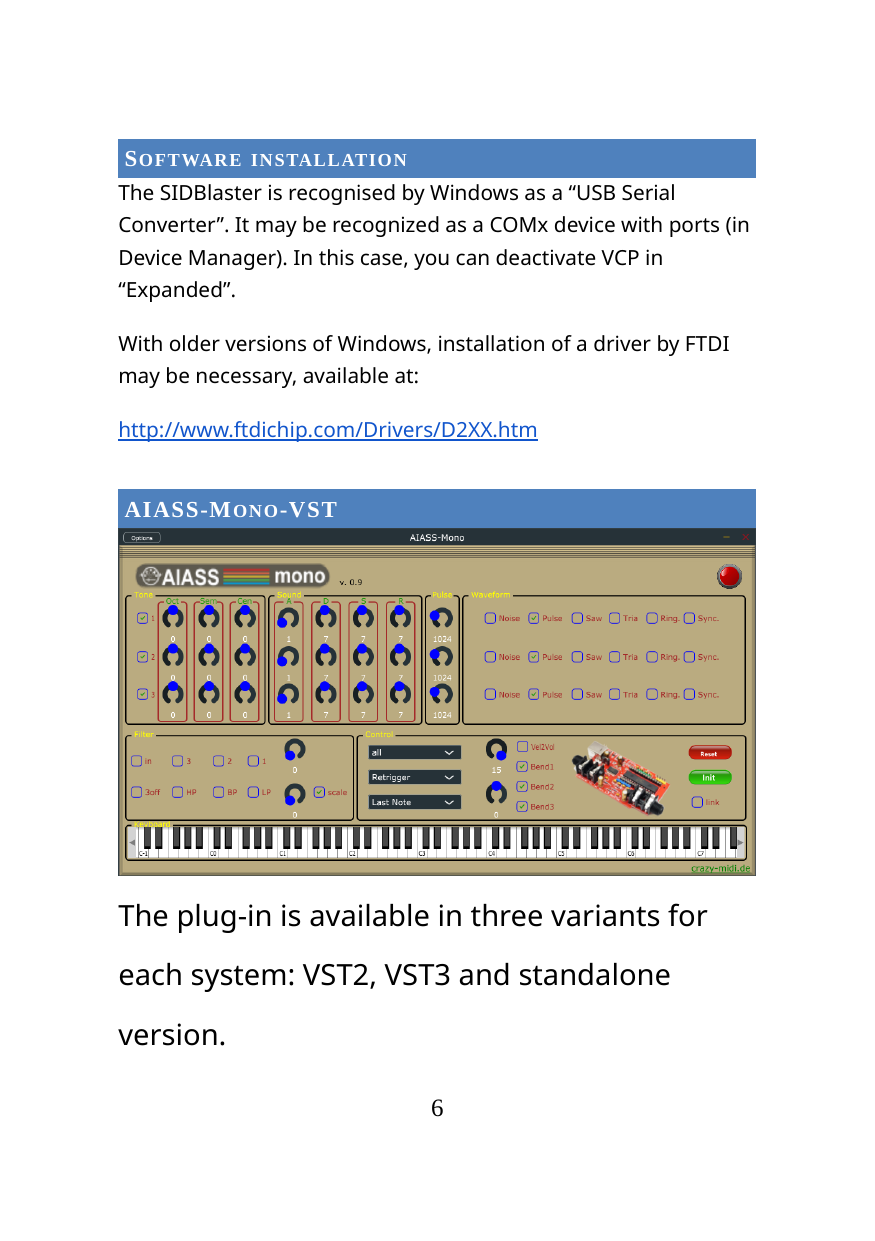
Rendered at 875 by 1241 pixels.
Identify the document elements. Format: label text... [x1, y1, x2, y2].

text The plug-in is available in three variants for each system: VST2, VST3 and standalone version. [118, 876, 756, 1053]
subtitle AIASS-Mono-VST [124, 496, 750, 522]
subtitle Software installation [124, 145, 750, 172]
text With older versions of Windows, installation of a driver by FTDI may be necessary, available at: [118, 329, 756, 390]
text http://www.ftdichip.com/Drivers/D2XX.htm [118, 415, 756, 443]
text The SIDBlaster is recognised by Windows as a “USB Serial Converter”. It may be recognized as a COMx device with ports (in Device Manager). In this case, you can deactivate VCP in “Expanded”. [118, 178, 756, 304]
picture [118, 528, 756, 876]
